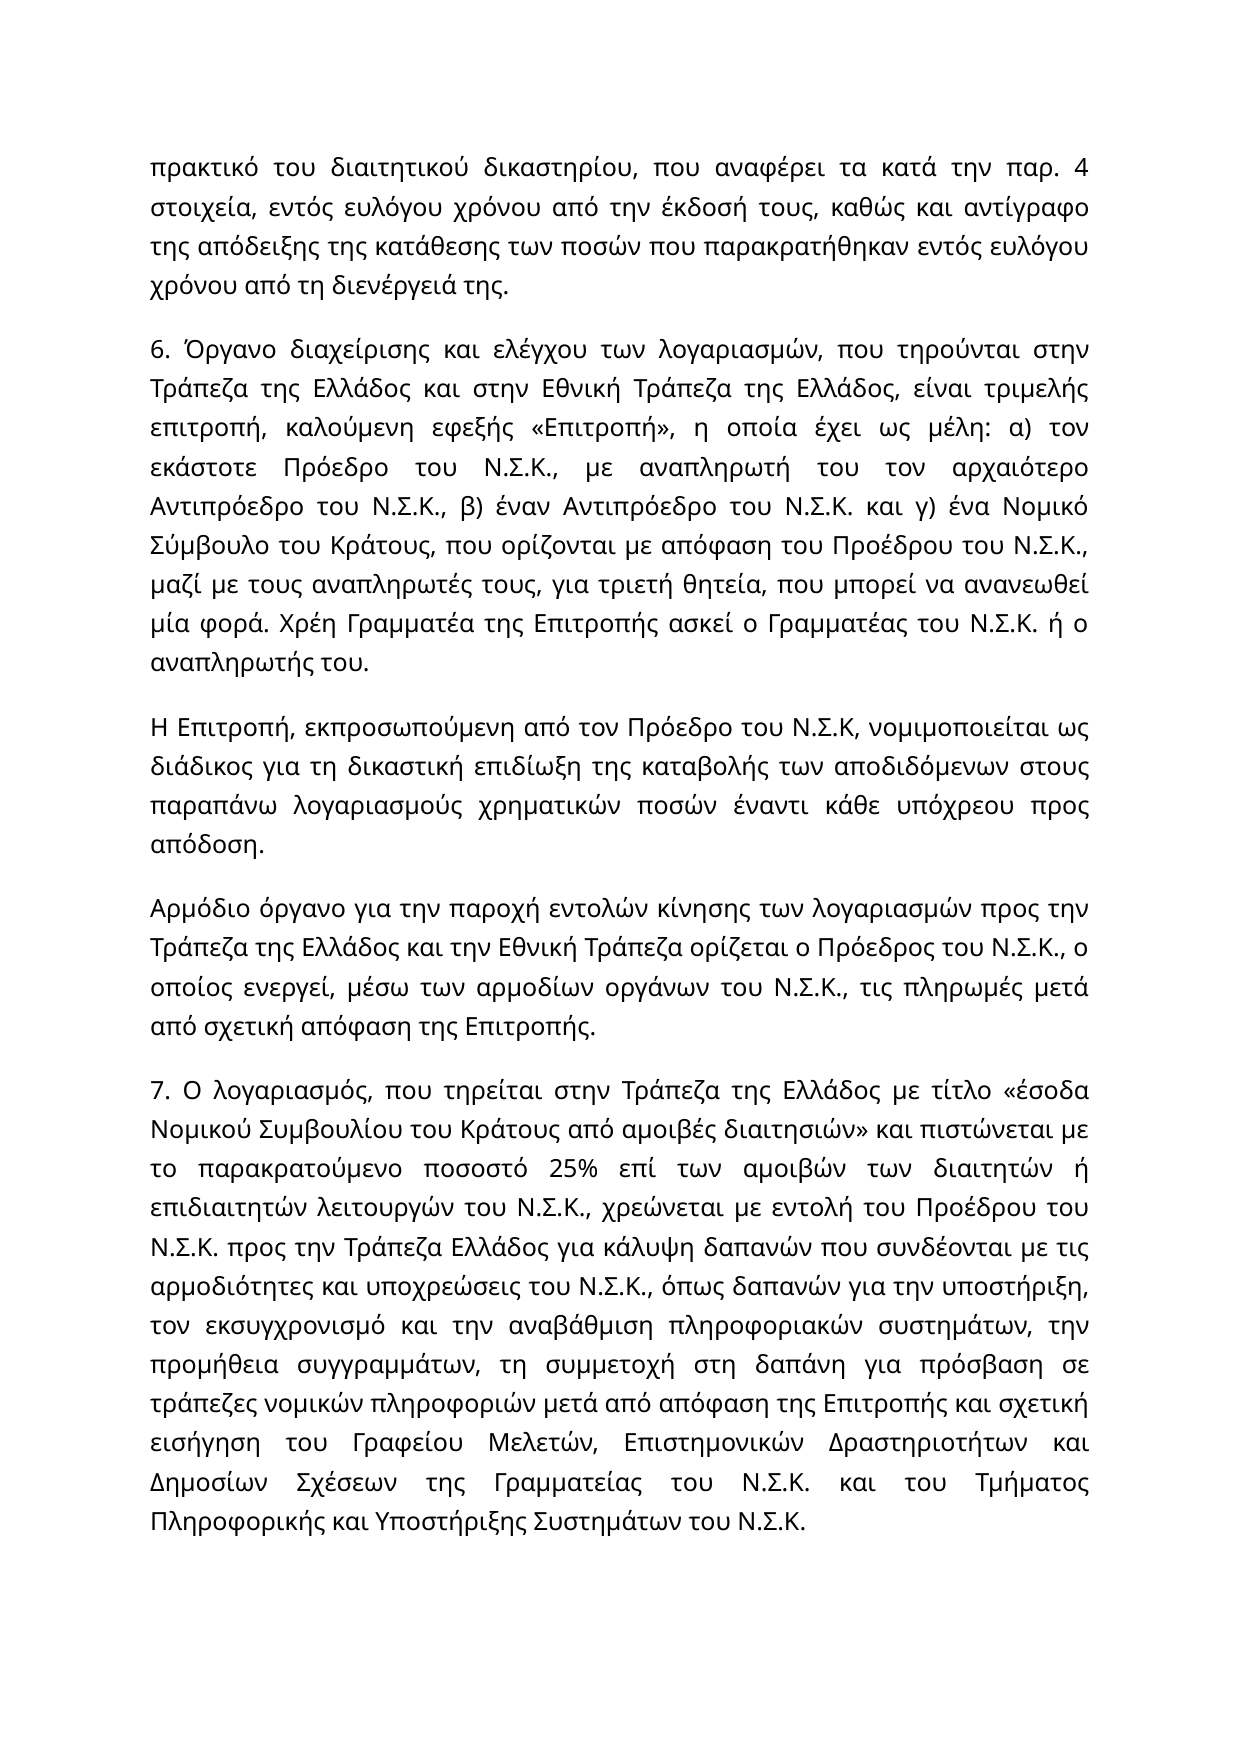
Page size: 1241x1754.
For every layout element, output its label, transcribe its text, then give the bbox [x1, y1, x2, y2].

text 6. Όργανο διαχείρισης και ελέγχου των λογαριασμών, που τηρούνται στην Τράπεζα της Ελλάδος και στην Εθνική Τράπεζα της Ελλάδος, είναι τριμελής επιτροπή, καλούμενη εφεξής «Επιτροπή», η οποία έχει ως μέλη: α) τον εκάστοτε Πρόεδρο του Ν.Σ.Κ., με αναπληρωτή του τον αρχαιότερο Αντιπρόεδρο του Ν.Σ.Κ., β) έναν Αντιπρόεδρο του Ν.Σ.Κ. και γ) ένα Νομικό Σύμβουλο του Κράτους, που ορίζονται με απόφαση του Προέδρου του Ν.Σ.Κ., μαζί με τους αναπληρωτές τους, για τριετή θητεία, που μπορεί να ανανεωθεί μία φορά. Χρέη Γραμματέα της Επιτροπής ασκεί ο Γραμματέας του Ν.Σ.Κ. ή ο αναπληρωτής του. [150, 332, 1090, 679]
text πρακτικό του διαιτητικού δικαστηρίου, που αναφέρει τα κατά την παρ. 4 στοιχεία, εντός ευλόγου χρόνου από την έκδοσή τους, καθώς και αντίγραφο της απόδειξης της κατάθεσης των ποσών που παρακρατήθηκαν εντός ευλόγου χρόνου από τη διενέργειά της. [150, 150, 1090, 302]
text Η Επιτροπή, εκπροσωπούμενη από τον Πρόεδρο του Ν.Σ.Κ, νομιμοποιείται ως διάδικος για τη δικαστική επιδίωξη της καταβολής των αποδιδόμενων στους παραπάνω λογαριασμούς χρηματικών ποσών έναντι κάθε υπόχρεου προς απόδοση. [150, 709, 1090, 861]
text 7. Ο λογαριασμός, που τηρείται στην Τράπεζα της Ελλάδος με τίτλο «έσοδα Νομικού Συμβουλίου του Κράτους από αμοιβές διαιτησιών» και πιστώνεται με το παρακρατούμενο ποσοστό 25% επί των αμοιβών των διαιτητών ή επιδιαιτητών λειτουργών του Ν.Σ.Κ., χρεώνεται με εντολή του Προέδρου του Ν.Σ.Κ. προς την Τράπεζα Ελλάδος για κάλυψη δαπανών που συνδέονται με τις αρμοδιότητες και υποχρεώσεις του Ν.Σ.Κ., όπως δαπανών για την υποστήριξη, τον εκσυγχρονισμό και την αναβάθμιση πληροφοριακών συστημάτων, την προμήθεια συγγραμμάτων, τη συμμετοχή στη δαπάνη για πρόσβαση σε τράπεζες νομικών πληροφοριών μετά από απόφαση της Επιτροπής και σχετική εισήγηση του Γραφείου Μελετών, Επιστημονικών Δραστηριοτήτων και Δημοσίων Σχέσεων της Γραμματείας του Ν.Σ.Κ. και του Τμήματος Πληροφορικής και Υποστήριξης Συστημάτων του Ν.Σ.Κ. [150, 1072, 1090, 1537]
text Αρμόδιο όργανο για την παροχή εντολών κίνησης των λογαριασμών προς την Τράπεζα της Ελλάδος και την Εθνική Τράπεζα ορίζεται ο Πρόεδρος του Ν.Σ.Κ., ο οποίος ενεργεί, μέσω των αρμοδίων οργάνων του Ν.Σ.Κ., τις πληρωμές μετά από σχετική απόφαση της Επιτροπής. [150, 891, 1090, 1042]
